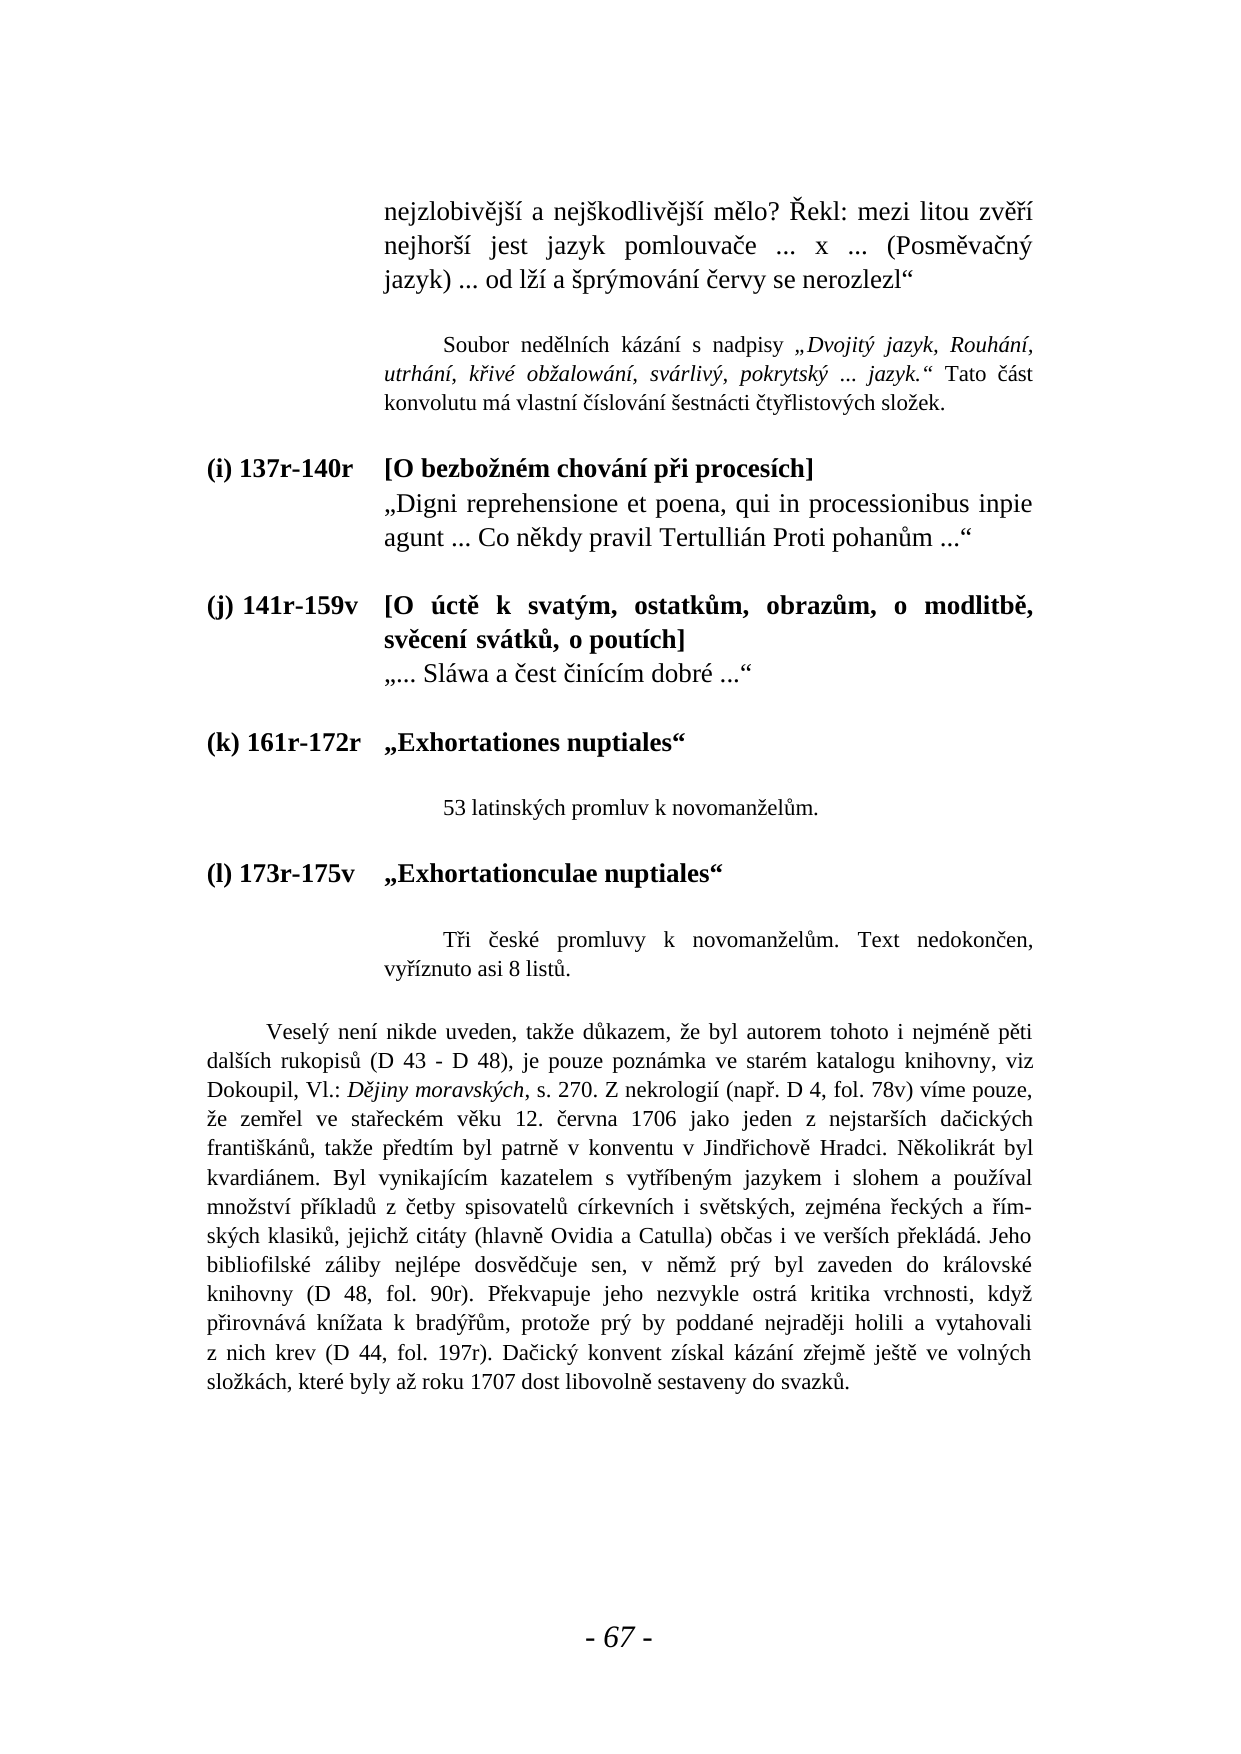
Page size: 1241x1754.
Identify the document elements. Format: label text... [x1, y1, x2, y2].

text Veselý není nikde uveden, takže důkazem, že byl autorem tohoto i nejméně pěti dalších rukopisů (D 43 - D 48), je pouze poznámka ve starém katalogu knihovny, viz Dokoupil, Vl.: Dějiny moravských, s. 270. Z nekrologií (např. D 4, fol. 78v) víme pouze, že zemřel ve stařeckém věku 12. června 1706 jako jeden z nejstarších dačických františkánů, takže předtím byl patrně v konventu v Jindřichově Hradci. Několikrát byl kvardiánem. Byl vynikajícím kazatelem s vytříbeným jazykem i slohem a používal množství příkladů z četby spisovatelů církevních i světských, zejména řeckých a řím- ských klasiků, jejichž citáty (hlavně Ovidia a Catulla) občas i ve verších překládá. Jeho bibliofilské záliby nejlépe dosvědčuje sen, v němž prý byl zaveden do královské knihovny (D 48, fol. 90r). Překvapuje jeho nezvykle ostrá kritika vrchnosti, když přirovnává knížata k bradýřům, protože prý by poddané nejraději holili a vytahovali z nich krev (D 44, fol. 197r). Dačický konvent získal kázání zřejmě ještě ve volných složkách, které byly až roku 1707 dost libovolně sestaveny do svazků. [207, 1018, 1033, 1394]
text (i) 137r-140r [O bezbožném chování při procesích] [207, 453, 1033, 484]
text 53 latinských promluv k novomanželům. [384, 794, 1033, 821]
text „Digni reprehensione et poena, qui in processionibus inpie agunt ... Co někdy pravil Tertullián Proti pohanům ...“ [384, 487, 1033, 552]
text (l) 173r-175v „Exhortationculae nuptiales“ [207, 857, 1033, 888]
text Soubor nedělních kázání s nadpisy „Dvojitý jazyk, Rouhání, utrhání, křivé obžalowání, svárlivý, pokrytský ... jazyk.“ Tato část konvolutu má vlastní číslování šestnácti čtyřlistových složek. [384, 332, 1033, 416]
text (j) 141r-159v [O úctě k svatým, ostatkům, obrazům, o modlitbě, svěcení svátků, o poutích] [207, 589, 1033, 654]
text nejzlobivější a nejškodlivější mělo? Řekl: mezi litou zvěří nejhorší jest jazyk pomlouvače ... x ... (Posměvačný jazyk) ... od lží a šprýmování červy se nerozlezl“ [384, 195, 1033, 294]
text (k) 161r-172r „Exhortationes nuptiales“ [207, 726, 1033, 757]
text Tři české promluvy k novomanželům. Text nedokončen, vyříznuto asi 8 listů. [384, 926, 1033, 981]
text „... Sláwa a čest činícím dobré ...“ [384, 658, 1033, 689]
